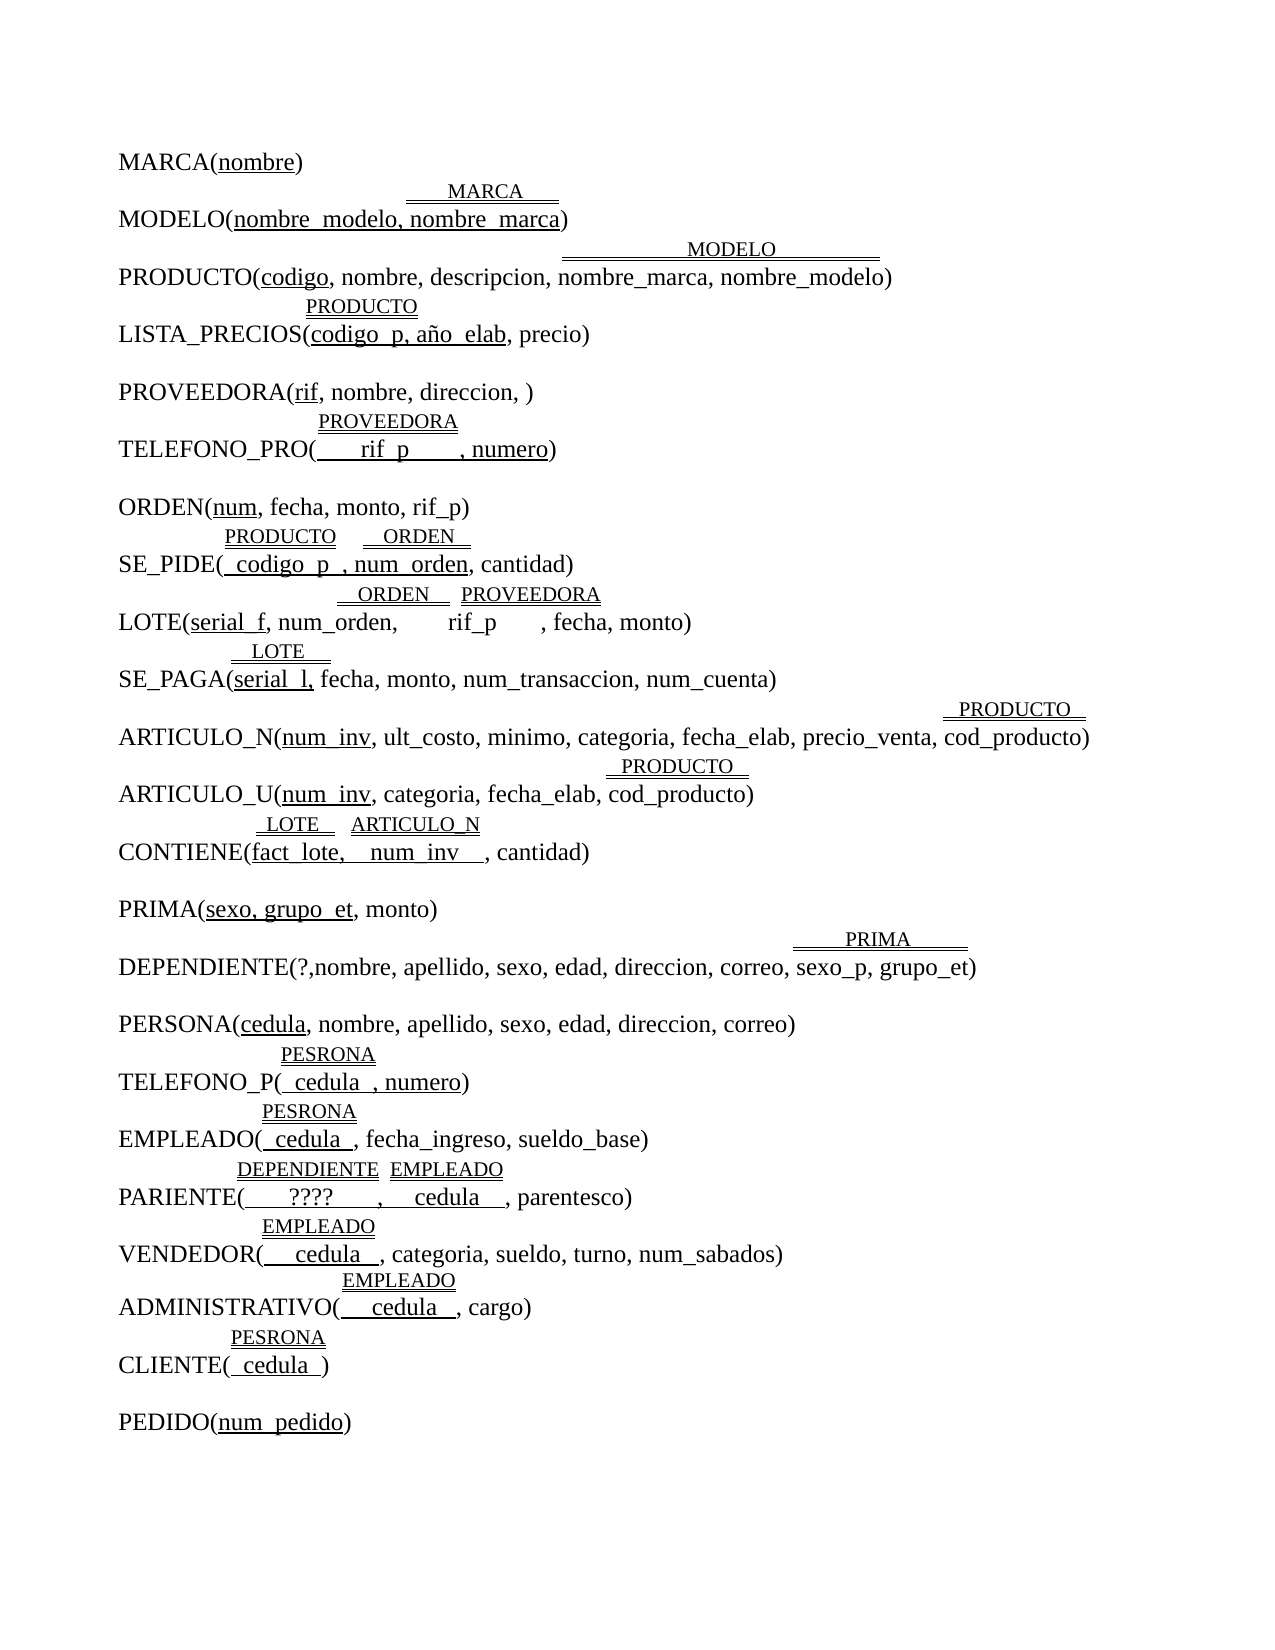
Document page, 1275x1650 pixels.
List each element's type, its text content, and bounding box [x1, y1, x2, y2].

text LISTA_PRECIOS(codigo_p, año_elab, precio) [118, 319, 1157, 348]
text CLIENTE( cedula ) [118, 1350, 1157, 1378]
text PROVEEDORA(rif, nombre, direccion, ) [118, 377, 1157, 406]
text PROVEEDORA [118, 406, 1157, 434]
text PRIMA(sexo, grupo_et, monto) [118, 894, 1157, 923]
text PRODUCTO [118, 291, 1157, 319]
text SE_PIDE( codigo_p , num_orden, cantidad) [118, 549, 1157, 578]
text LOTE [118, 636, 1157, 664]
text CONTIENE(fact_lote, num_inv , cantidad) [118, 837, 1157, 866]
text SE_PAGA(serial_l, fecha, monto, num_transaccion, num_cuenta) [118, 664, 1157, 693]
text EMPLEADO [118, 1268, 1157, 1292]
text MODELO(nombre_modelo, nombre_marca) [118, 204, 1157, 233]
text PERSONA(cedula, nombre, apellido, sexo, edad, direccion, correo) [118, 1009, 1157, 1038]
text ADMINISTRATIVO( cedula , cargo) [118, 1292, 1157, 1321]
text EMPLEADO( cedula , fecha_ingreso, sueldo_base) [118, 1124, 1157, 1153]
text VENDEDOR( cedula , categoria, sueldo, turno, num_sabados) [118, 1239, 1157, 1268]
text ARTICULO_U(num_inv, categoria, fecha_elab, cod_producto) [118, 779, 1157, 808]
text MODELO [118, 233, 1157, 262]
text ORDEN PROVEEDORA [118, 578, 1157, 607]
text LOTE(serial_f, num_orden, rif_p , fecha, monto) [118, 607, 1157, 636]
text MARCA [118, 176, 1157, 204]
text PESRONA [118, 1096, 1157, 1124]
text PEDIDO(num_pedido) [118, 1407, 1157, 1436]
text PRODUCTO(codigo, nombre, descripcion, nombre_marca, nombre_modelo) [118, 262, 1157, 291]
text DEPENDIENTE EMPLEADO [118, 1153, 1157, 1182]
text PRODUCTO ORDEN [118, 521, 1157, 549]
text PRODUCTO [118, 751, 1157, 779]
text TELEFONO_PRO( rif_p , numero) [118, 434, 1157, 463]
text PESRONA [118, 1321, 1157, 1350]
text DEPENDIENTE(?,nombre, apellido, sexo, edad, direccion, correo, sexo_p, grupo_et) [118, 952, 1157, 981]
text PARIENTE( ???? , cedula , parentesco) [118, 1182, 1157, 1211]
text PESRONA [118, 1038, 1157, 1067]
text ORDEN(num, fecha, monto, rif_p) [118, 492, 1157, 521]
text EMPLEADO [118, 1211, 1157, 1239]
text TELEFONO_P( cedula , numero) [118, 1067, 1157, 1096]
text MARCA(nombre) [118, 147, 1157, 176]
text PRODUCTO [118, 693, 1157, 722]
text LOTE ARTICULO_N [118, 808, 1157, 837]
text PRIMA [118, 923, 1157, 952]
text ARTICULO_N(num_inv, ult_costo, minimo, categoria, fecha_elab, precio_venta, cod_producto) [118, 722, 1157, 751]
